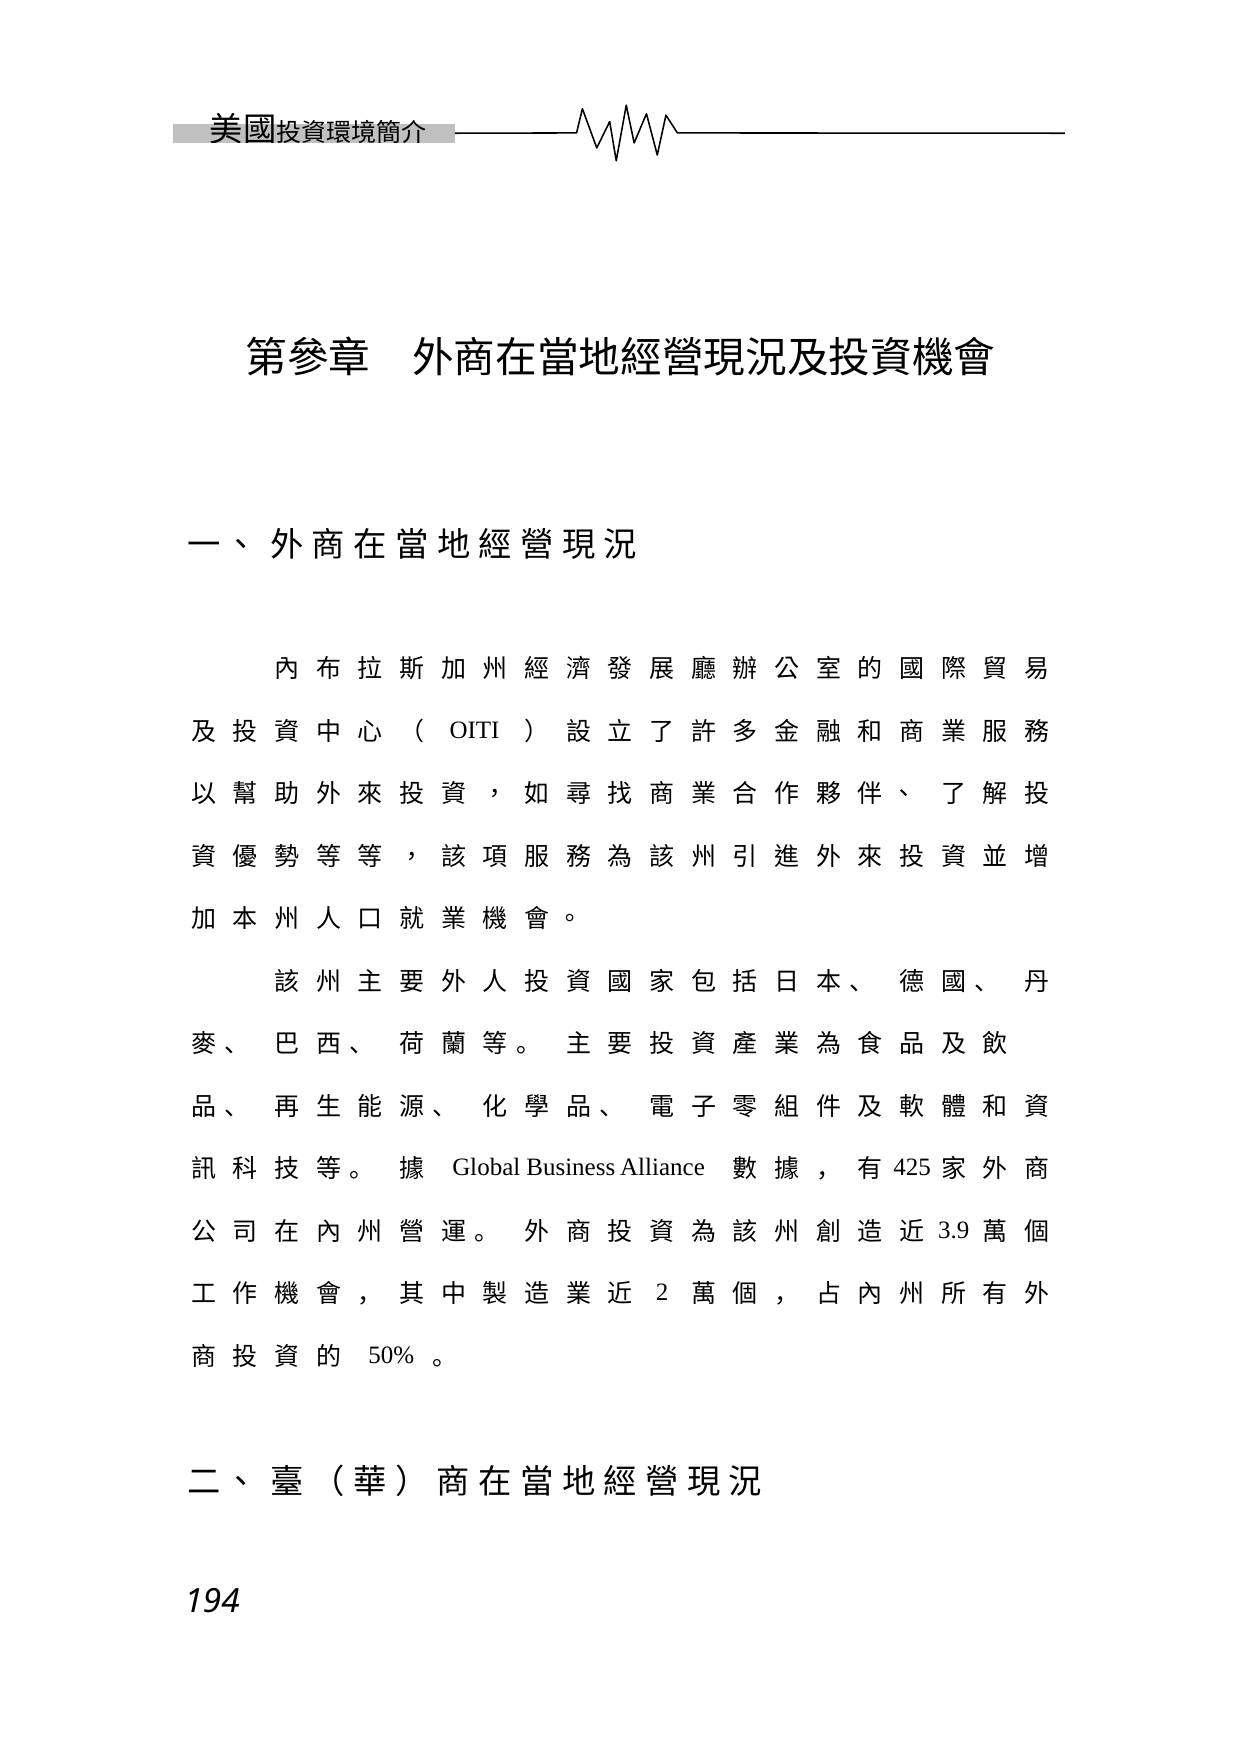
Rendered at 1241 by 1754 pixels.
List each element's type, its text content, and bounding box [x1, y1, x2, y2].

text 一、外商在當地經營現況 [183, 500, 1058, 563]
text 第參章 外商在當地經營現況及投資機會 [183, 313, 1058, 375]
text 該州主要外人投資國家包括日本、德國、丹麥、巴西、荷蘭等。主要投資產業為食品及飲品、再生能源、化學品、電子零組件及軟體和資訊科技等。據Global Business Alliance數據，有425家外商公司在內州營運。外商投資為該州創造近3.9萬個工作機會，其中製造業近2萬個，占內州所有外商投資的50%。 [183, 938, 1058, 1375]
text 內布拉斯加州經濟發展廳辦公室的國際貿易及投資中心（OITI）設立了許多金融和商業服務以幫助外來投資，如尋找商業合作夥伴、了解投資優勢等等，該項服務為該州引進外來投資並增加本州人口就業機會。 [183, 625, 1058, 938]
text 二、臺（華）商在當地經營現況 [183, 1438, 1058, 1500]
